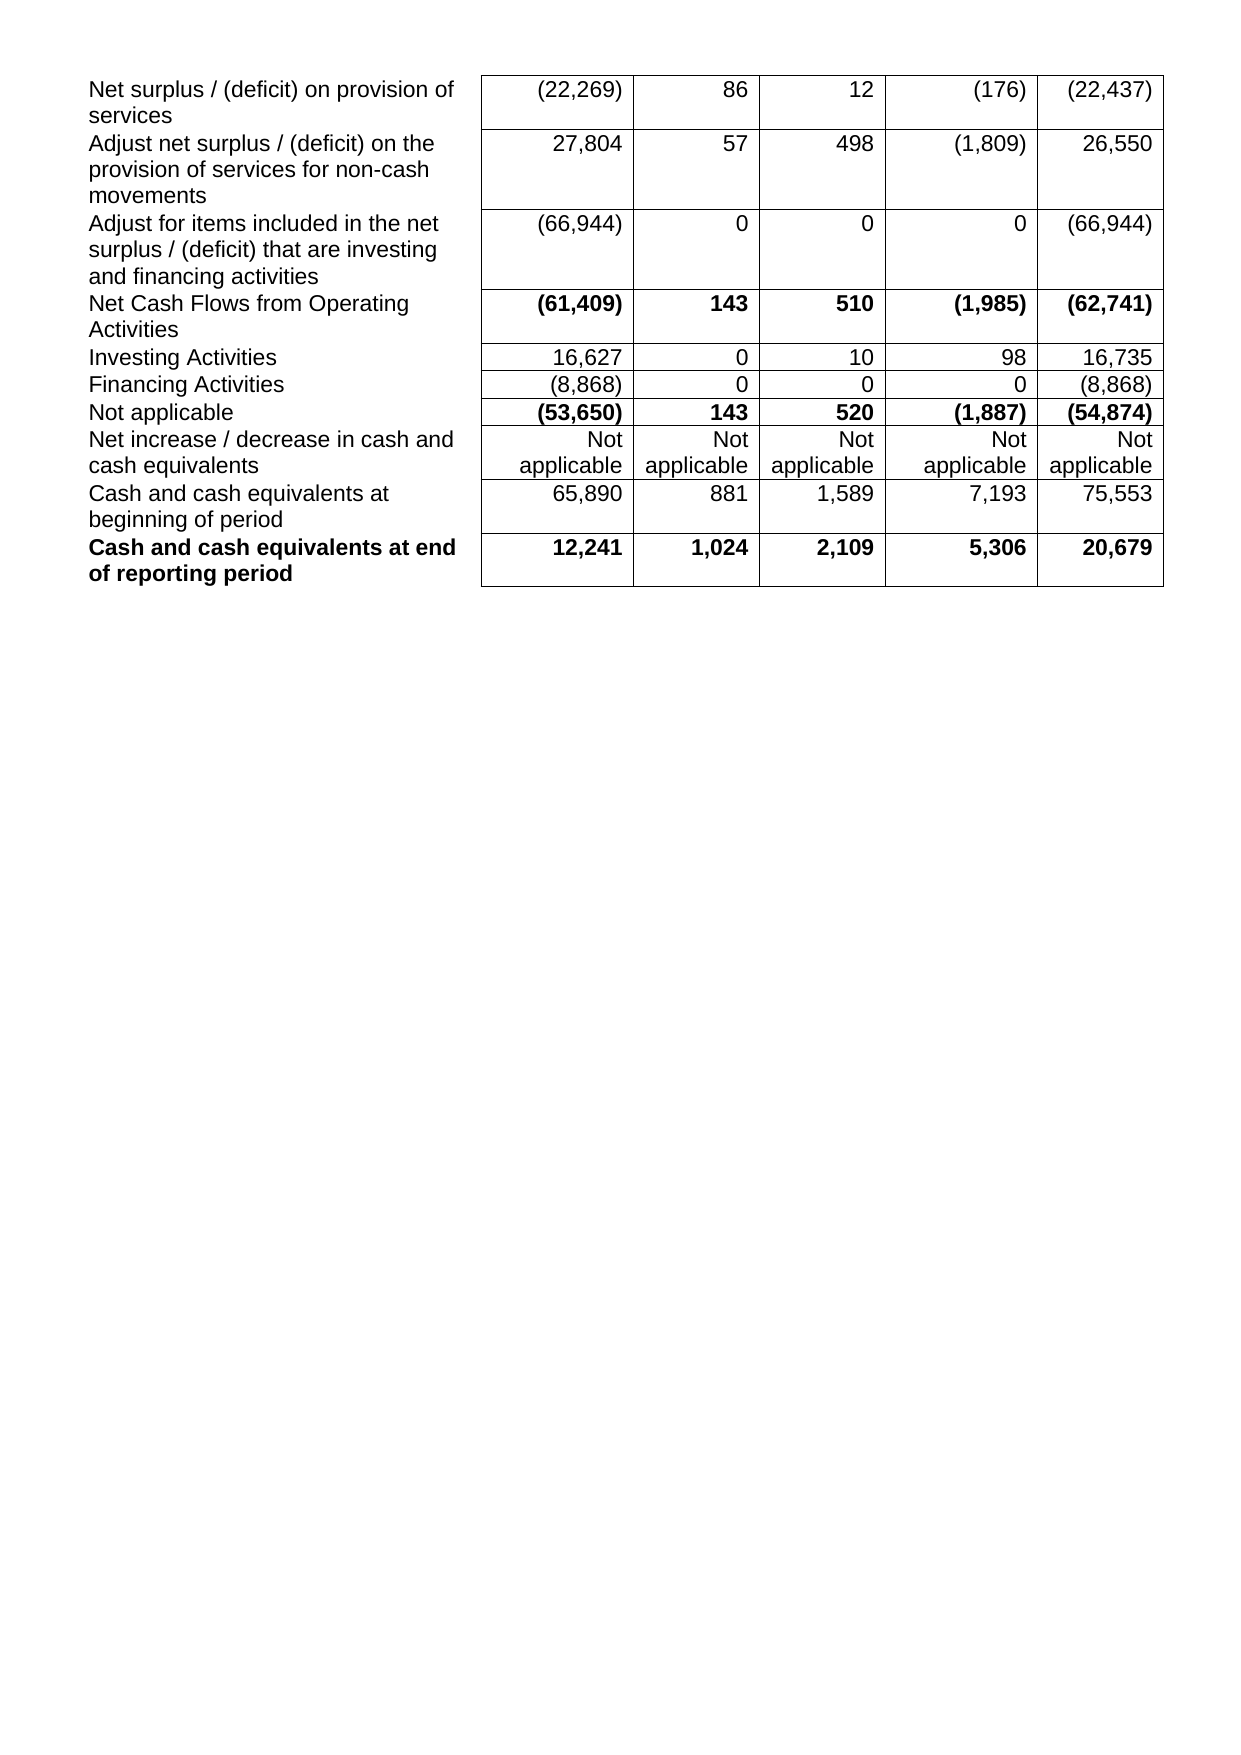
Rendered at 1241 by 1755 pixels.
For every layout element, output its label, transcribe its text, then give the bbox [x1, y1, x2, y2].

table_cell 26,550 [1038, 130, 1163, 209]
table_cell (54,874) [1038, 399, 1163, 425]
table_cell (1,985) [886, 290, 1037, 343]
table_cell 0 [760, 210, 885, 289]
table_cell (22,437) [1038, 76, 1163, 129]
table_cell (66,944) [1038, 210, 1163, 289]
table_cell Not applicable [77, 398, 481, 425]
table_cell 143 [634, 399, 759, 425]
table_cell 0 [634, 210, 759, 289]
table_cell 0 [760, 371, 885, 397]
table_cell Adjust net surplus / (deficit) on the provision of services for non-cash movements [77, 129, 481, 209]
table_cell Financing Activities [77, 370, 481, 397]
table_cell 12,241 [482, 534, 633, 586]
table_cell 16,627 [482, 344, 633, 370]
table_cell 1,589 [760, 480, 885, 532]
table_cell 510 [760, 290, 885, 343]
table_cell 20,679 [1038, 534, 1163, 586]
table_cell 65,890 [482, 480, 633, 532]
table_cell (62,741) [1038, 290, 1163, 343]
table_cell 5,306 [886, 534, 1037, 586]
table_cell Adjust for items included in the net surplus / (deficit) that are investing and financing activities [77, 209, 481, 289]
table_cell Not applicable [886, 426, 1037, 479]
table_cell (22,269) [482, 76, 633, 129]
table_cell 0 [634, 344, 759, 370]
table_cell Not applicable [482, 426, 633, 479]
table_cell 12 [760, 76, 885, 129]
table_cell 7,193 [886, 480, 1037, 532]
table_cell Investing Activities [77, 343, 481, 370]
table_cell 0 [634, 371, 759, 397]
table_cell (8,868) [1038, 371, 1163, 397]
table_cell 0 [886, 210, 1037, 289]
table_cell (1,809) [886, 130, 1037, 209]
table_cell Net increase / decrease in cash and cash equivalents [77, 425, 481, 479]
table_cell 16,735 [1038, 344, 1163, 370]
table_cell Cash and cash equivalents at end of reporting period [77, 533, 481, 586]
table_cell (176) [886, 76, 1037, 129]
table_cell (53,650) [482, 399, 633, 425]
table_cell Net Cash Flows from Operating Activities [77, 289, 481, 343]
table_cell 0 [886, 371, 1037, 397]
table_cell Not applicable [760, 426, 885, 479]
table_cell 86 [634, 76, 759, 129]
table_cell 75,553 [1038, 480, 1163, 532]
table_cell 520 [760, 399, 885, 425]
table_cell 57 [634, 130, 759, 209]
table_cell 2,109 [760, 534, 885, 586]
table_cell 10 [760, 344, 885, 370]
table_cell (1,887) [886, 399, 1037, 425]
table_cell Net surplus / (deficit) on provision of services [77, 75, 481, 129]
table_cell Not applicable [634, 426, 759, 479]
table_cell (8,868) [482, 371, 633, 397]
table_cell 27,804 [482, 130, 633, 209]
table_cell (61,409) [482, 290, 633, 343]
table_cell 881 [634, 480, 759, 532]
table_cell 1,024 [634, 534, 759, 586]
table_cell (66,944) [482, 210, 633, 289]
table_cell Not applicable [1038, 426, 1163, 479]
table_cell Cash and cash equivalents at beginning of period [77, 479, 481, 532]
table_cell 98 [886, 344, 1037, 370]
table_cell 498 [760, 130, 885, 209]
table_cell 143 [634, 290, 759, 343]
